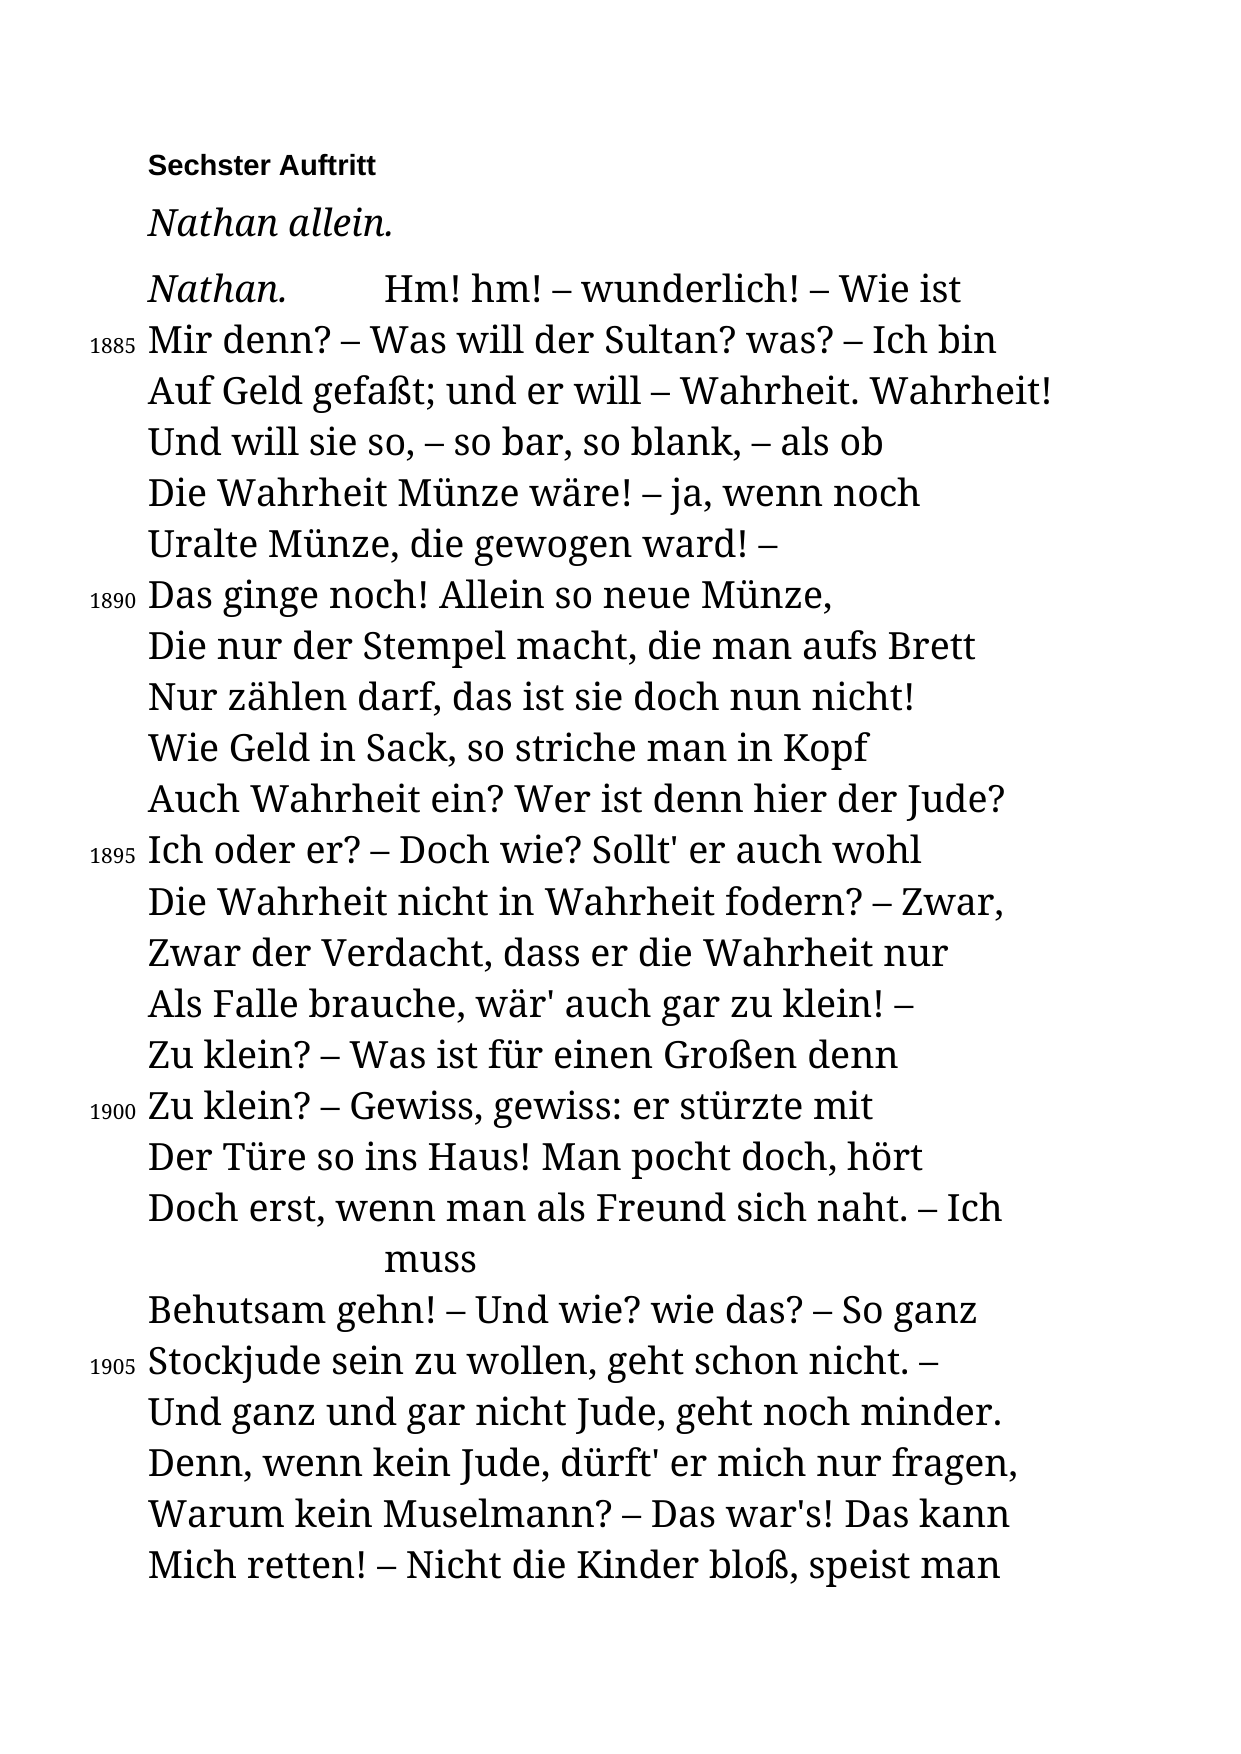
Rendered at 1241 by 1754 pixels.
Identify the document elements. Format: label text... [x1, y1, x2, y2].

text Der Türe so ins Haus! Man pocht doch, hört [148, 1130, 1092, 1181]
text Nathan. Hm! hm! – wunderlich! – Wie ist [148, 262, 1092, 313]
text Als Falle brauche, wär' auch gar zu klein! – [148, 977, 1092, 1028]
text Mich retten! – Nicht die Kinder bloß, speist man [148, 1538, 1092, 1589]
text Und will sie so, – so bar, so blank, – als ob [148, 415, 1092, 466]
text Wie Geld in Sack, so striche man in Kopf [148, 722, 1092, 773]
text Ich oder er? – Doch wie? Sollt' er auch wohl [148, 824, 1092, 875]
text Warum kein Muselmann? – Das war's! Das kann [148, 1487, 1092, 1538]
subtitle Sechster Auftritt [148, 148, 1092, 181]
text Auf Geld gefaßt; und er will – Wahrheit. Wahrheit! [148, 364, 1092, 415]
text Denn, wenn kein Jude, dürft' er mich nur fragen, [148, 1436, 1092, 1487]
text Die Wahrheit nicht in Wahrheit fodern? – Zwar, [148, 875, 1092, 926]
text Nur zählen darf, das ist sie doch nun nicht! [148, 671, 1092, 722]
text Nathan allein. [148, 196, 1092, 247]
text Doch erst, wenn man als Freund sich naht. – Ich muss [148, 1181, 1092, 1283]
text Das ginge noch! Allein so neue Münze, [148, 568, 1092, 619]
text Zu klein? – Was ist für einen Großen denn [148, 1028, 1092, 1079]
text Zu klein? – Gewiss, gewiss: er stürzte mit [148, 1079, 1092, 1130]
text Und ganz und gar nicht Jude, geht noch minder. [148, 1385, 1092, 1436]
text Die nur der Stempel macht, die man aufs Brett [148, 619, 1092, 671]
text Zwar der Verdacht, dass er die Wahrheit nur [148, 926, 1092, 977]
text Stockjude sein zu wollen, geht schon nicht. – [148, 1334, 1092, 1385]
text Mir denn? – Was will der Sultan? was? – Ich bin [148, 313, 1092, 364]
text Uralte Münze, die gewogen ward! – [148, 517, 1092, 568]
text Die Wahrheit Münze wäre! – ja, wenn noch [148, 466, 1092, 517]
text Auch Wahrheit ein? Wer ist denn hier der Jude? [148, 773, 1092, 824]
text Behutsam gehn! – Und wie? wie das? – So ganz [148, 1283, 1092, 1334]
